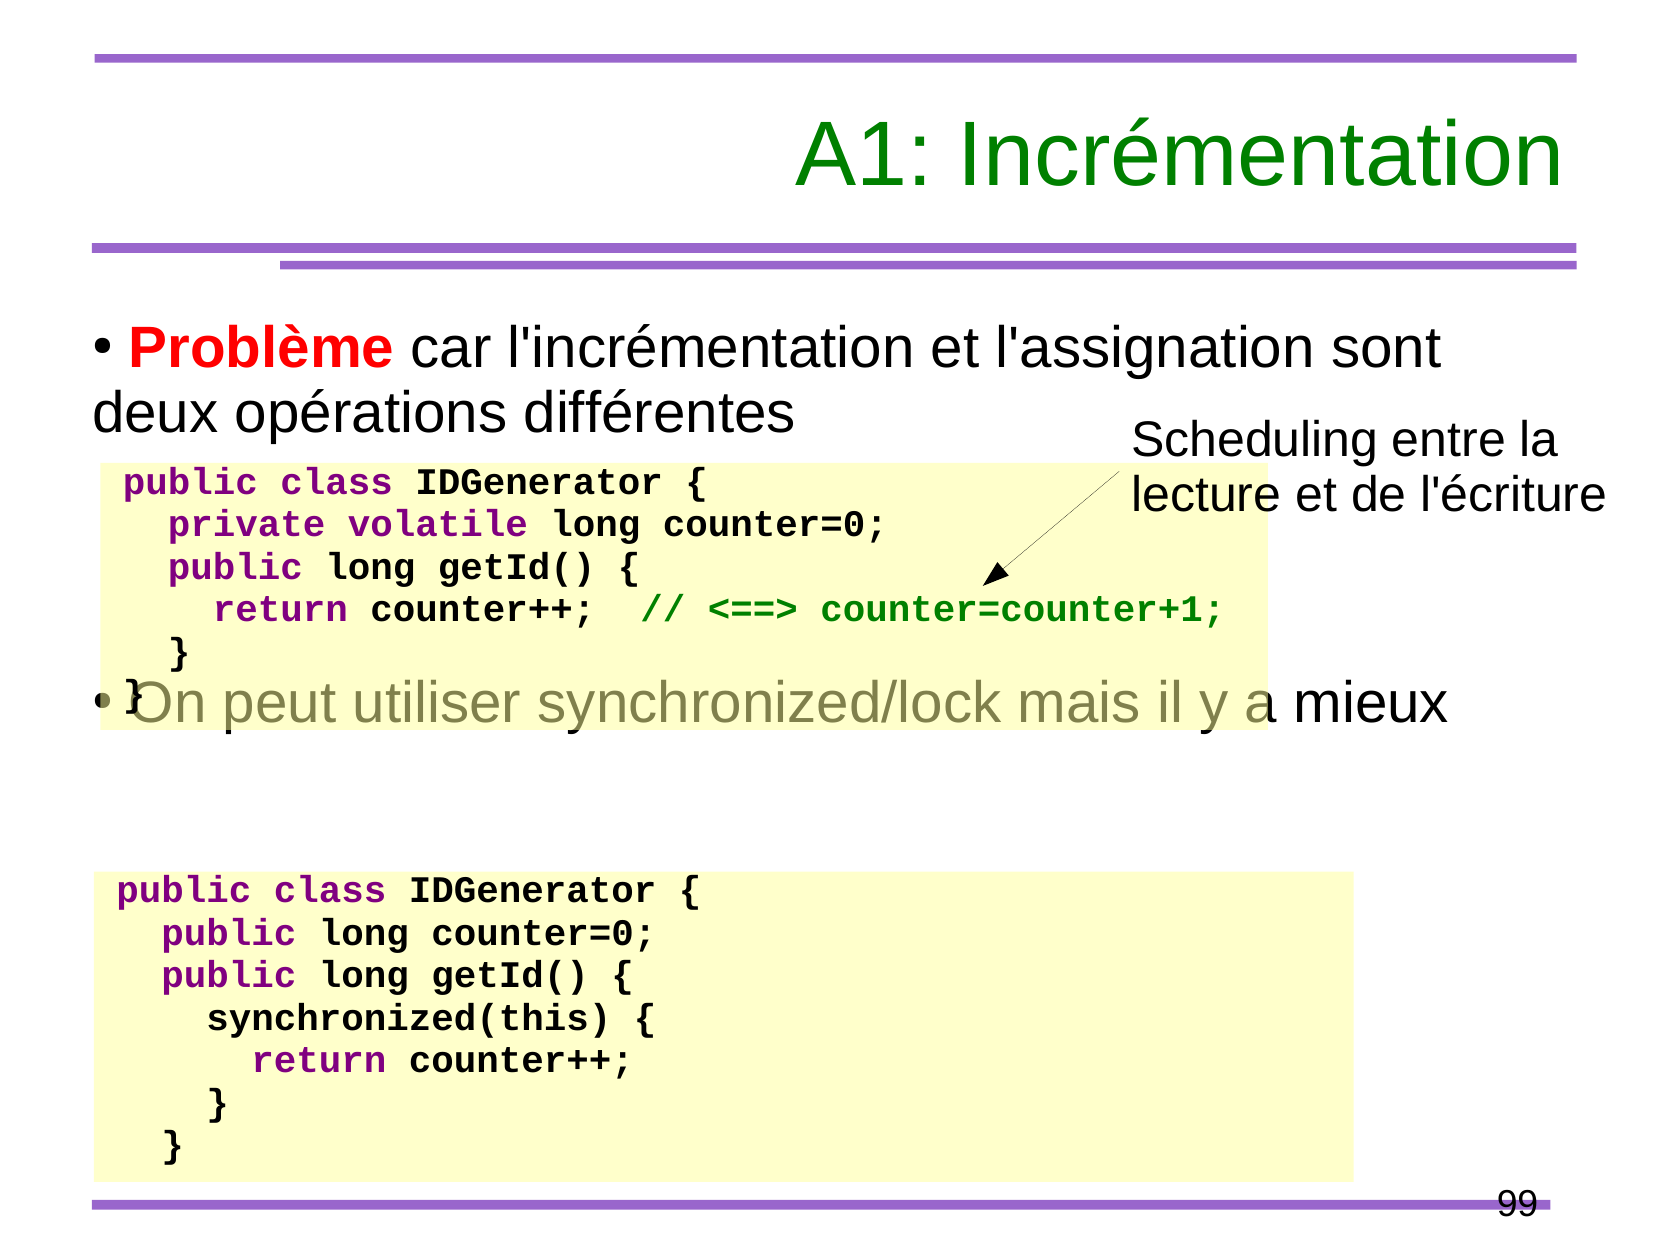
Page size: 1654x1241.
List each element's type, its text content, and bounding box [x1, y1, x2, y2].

text_box public class IDGenerator { public long counter=0; public long getId() { synchronized(this) { return counter++; } } } [93, 871, 1354, 1182]
title A1: Incrémentation [88, 49, 1566, 257]
text_box Scheduling entre la lecture et de l'écriture [1131, 410, 1653, 523]
list Problème car l'incrémentation et l'assignation sont deux opérations différentes On peut utiliser synchronized/lock mais il y a mieux [92, 315, 1563, 735]
text_box public class IDGenerator { private volatile long counter=0; public long getId() { return counter++; // <==> counter=counter+1; } } [100, 462, 1268, 730]
